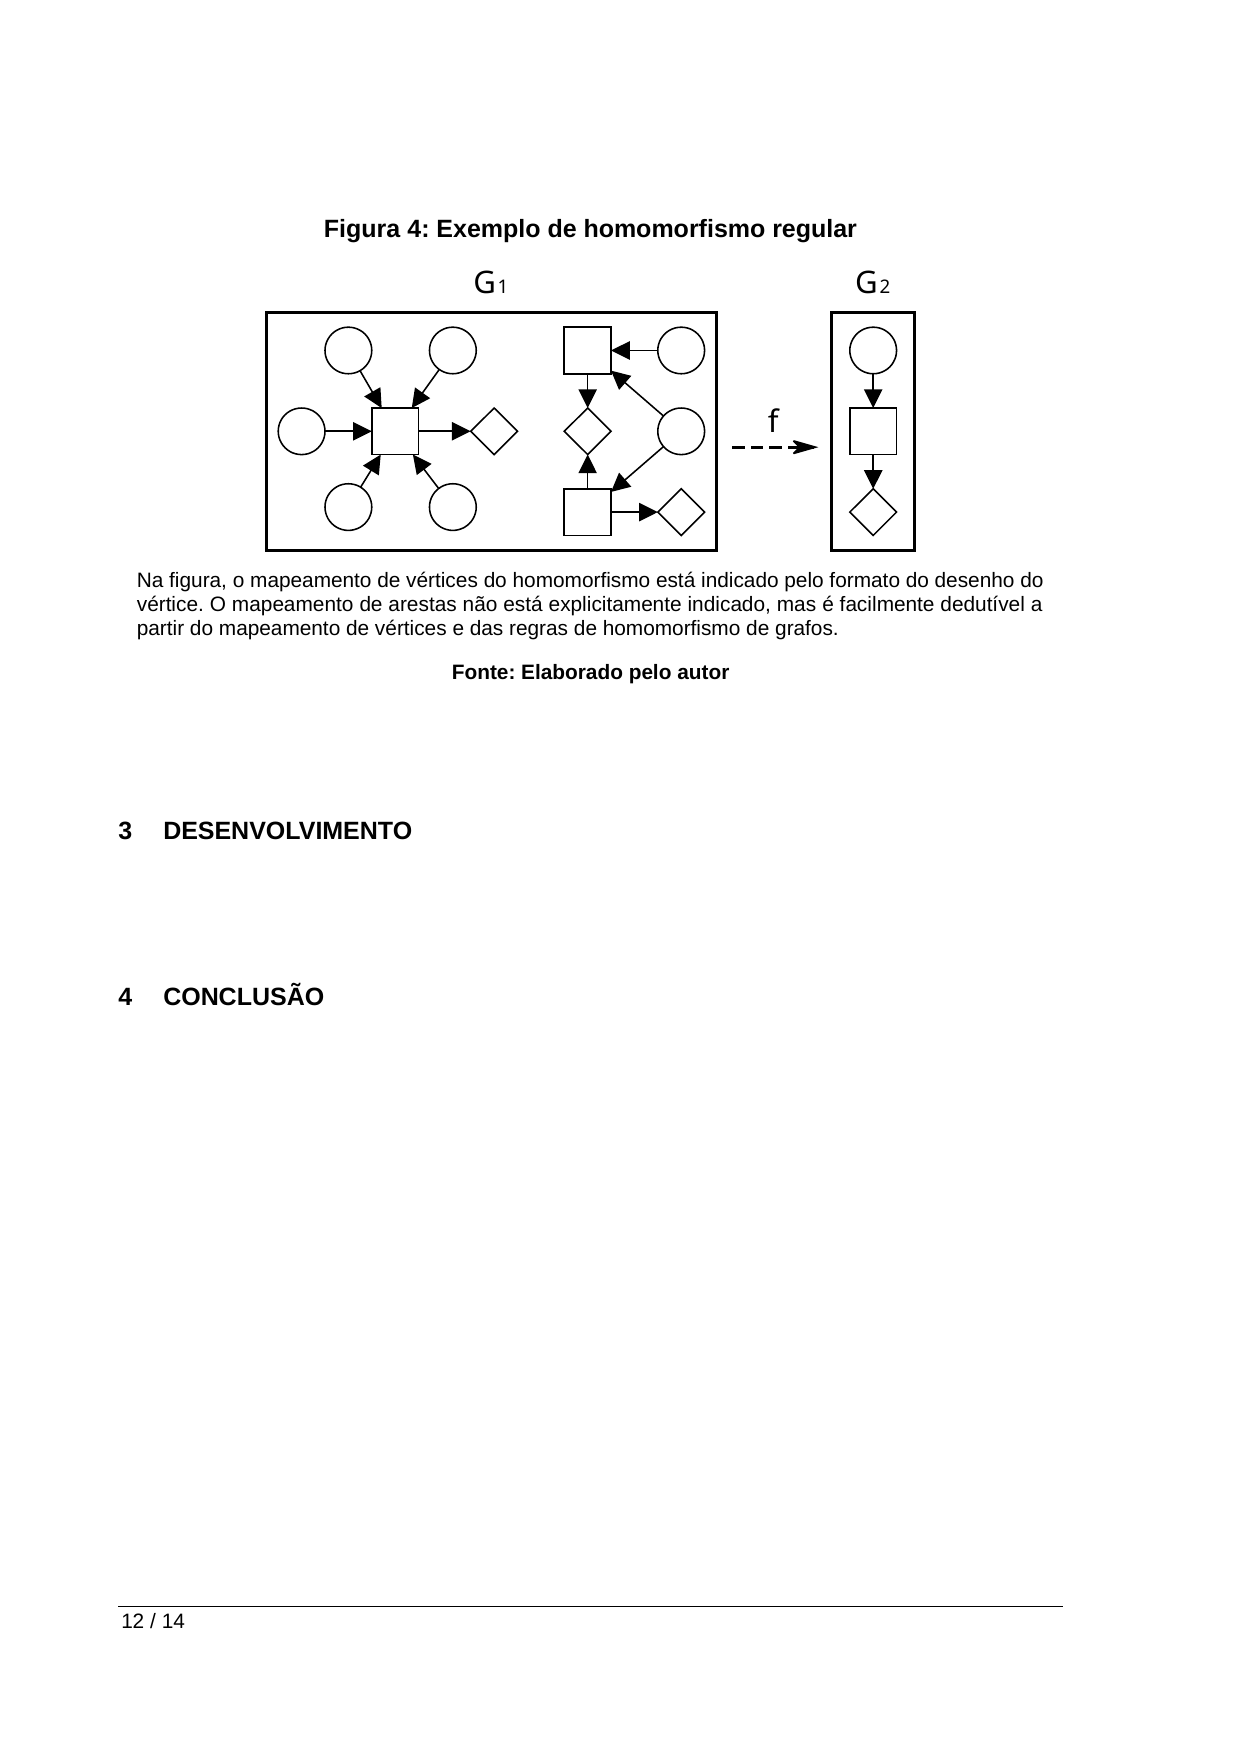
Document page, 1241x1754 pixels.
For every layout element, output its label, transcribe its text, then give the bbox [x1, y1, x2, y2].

subtitle Conclusão [118, 982, 1063, 1011]
text Fonte: Elaborado pelo autor [137, 660, 1044, 684]
subtitle Desenvolvimento [118, 816, 1063, 845]
text Na figura, o mapeamento de vértices do homomorfismo está indicado pelo formato do desenho do vértice. O mapeamento de arestas não está explicitamente indicado, mas é facilmente dedutível a partir do mapeamento de vértices e das regras de homomorfismo de grafos. [137, 266, 1044, 639]
text Figura 4: Exemplo de homomorfismo regular [137, 214, 1044, 243]
